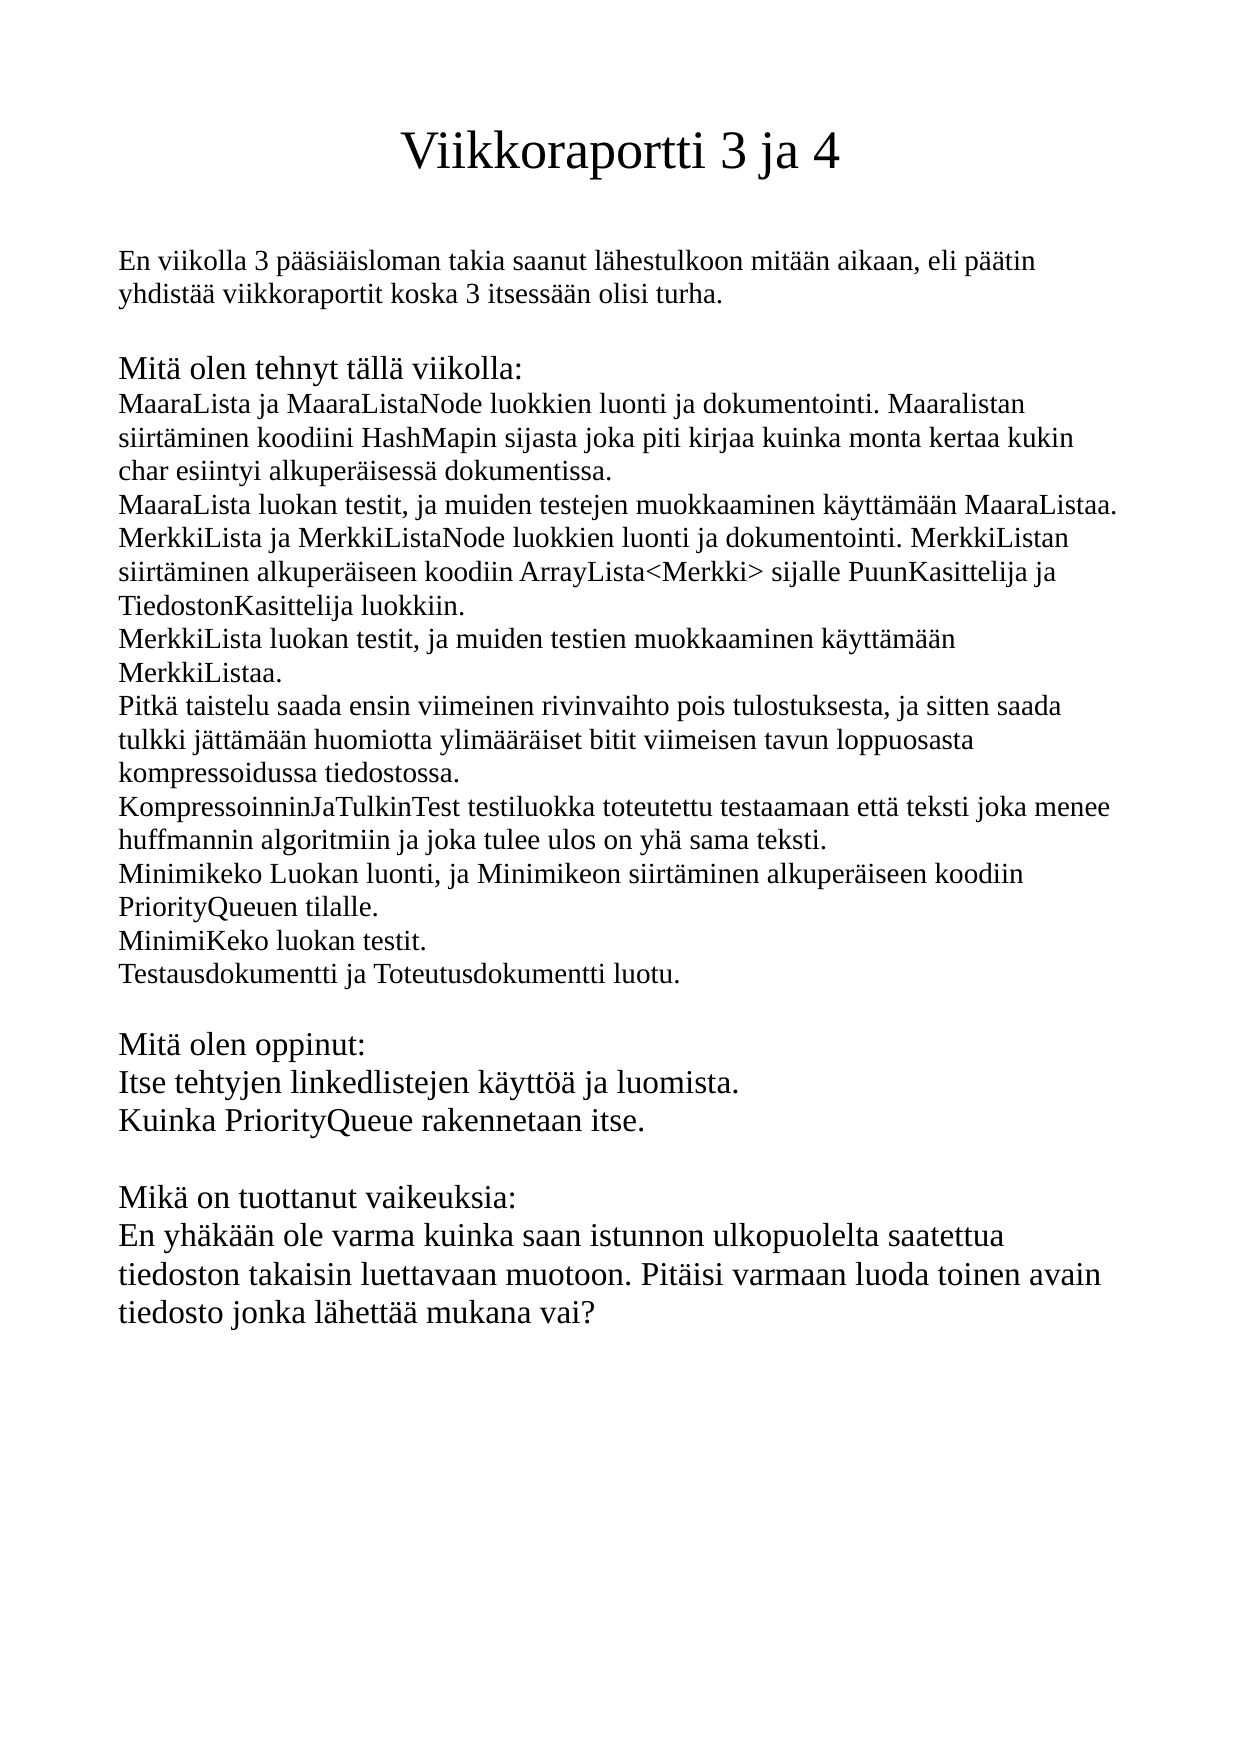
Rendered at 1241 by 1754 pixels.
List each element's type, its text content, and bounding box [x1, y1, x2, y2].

text Itse tehtyjen linkedlistejen käyttöä ja luomista. [118, 1062, 1122, 1100]
text MinimiKeko luokan testit. [118, 923, 1122, 957]
text Minimikeko Luokan luonti, ja Minimikeon siirtäminen alkuperäiseen koodiin PriorityQueuen tilalle. [118, 856, 1122, 923]
text KompressoinninJaTulkinTest testiluokka toteutettu testaamaan että teksti joka menee huffmannin algoritmiin ja joka tulee ulos on yhä sama teksti. [118, 789, 1122, 856]
text En viikolla 3 pääsiäisloman takia saanut lähestulkoon mitään aikaan, eli päätin yhdistää viikkoraportit koska 3 itsessään olisi turha. [118, 243, 1122, 310]
text Testausdokumentti ja Toteutusdokumentti luotu. [118, 957, 1122, 990]
text MaaraLista luokan testit, ja muiden testejen muokkaaminen käyttämään MaaraListaa. [118, 487, 1122, 521]
text MaaraLista ja MaaraListaNode luokkien luonti ja dokumentointi. Maaralistan siirtäminen koodiini HashMapin sijasta joka piti kirjaa kuinka monta kertaa kukin char esiintyi alkuperäisessä dokumentissa. [118, 386, 1122, 487]
text Kuinka PriorityQueue rakennetaan itse. [118, 1100, 1122, 1139]
text MerkkiLista luokan testit, ja muiden testien muokkaaminen käyttämään MerkkiListaa. [118, 621, 1122, 688]
text Mitä olen tehnyt tällä viikolla: [118, 348, 1122, 386]
text Mikä on tuottanut vaikeuksia: [118, 1177, 1122, 1215]
text Mitä olen oppinut: [118, 1024, 1122, 1062]
text Pitkä taistelu saada ensin viimeinen rivinvaihto pois tulostuksesta, ja sitten saada tulkki jättämään huomiotta ylimääräiset bitit viimeisen tavun loppuosasta kompressoidussa tiedostossa. [118, 688, 1122, 789]
text Viikkoraportti 3 ja 4 [118, 118, 1122, 180]
text MerkkiLista ja MerkkiListaNode luokkien luonti ja dokumentointi. MerkkiListan siirtäminen alkuperäiseen koodiin ArrayLista<Merkki> sijalle PuunKasittelija ja TiedostonKasittelija luokkiin. [118, 521, 1122, 621]
text En yhäkään ole varma kuinka saan istunnon ulkopuolelta saatettua tiedoston takaisin luettavaan muotoon. Pitäisi varmaan luoda toinen avain tiedosto jonka lähettää mukana vai? [118, 1215, 1122, 1330]
